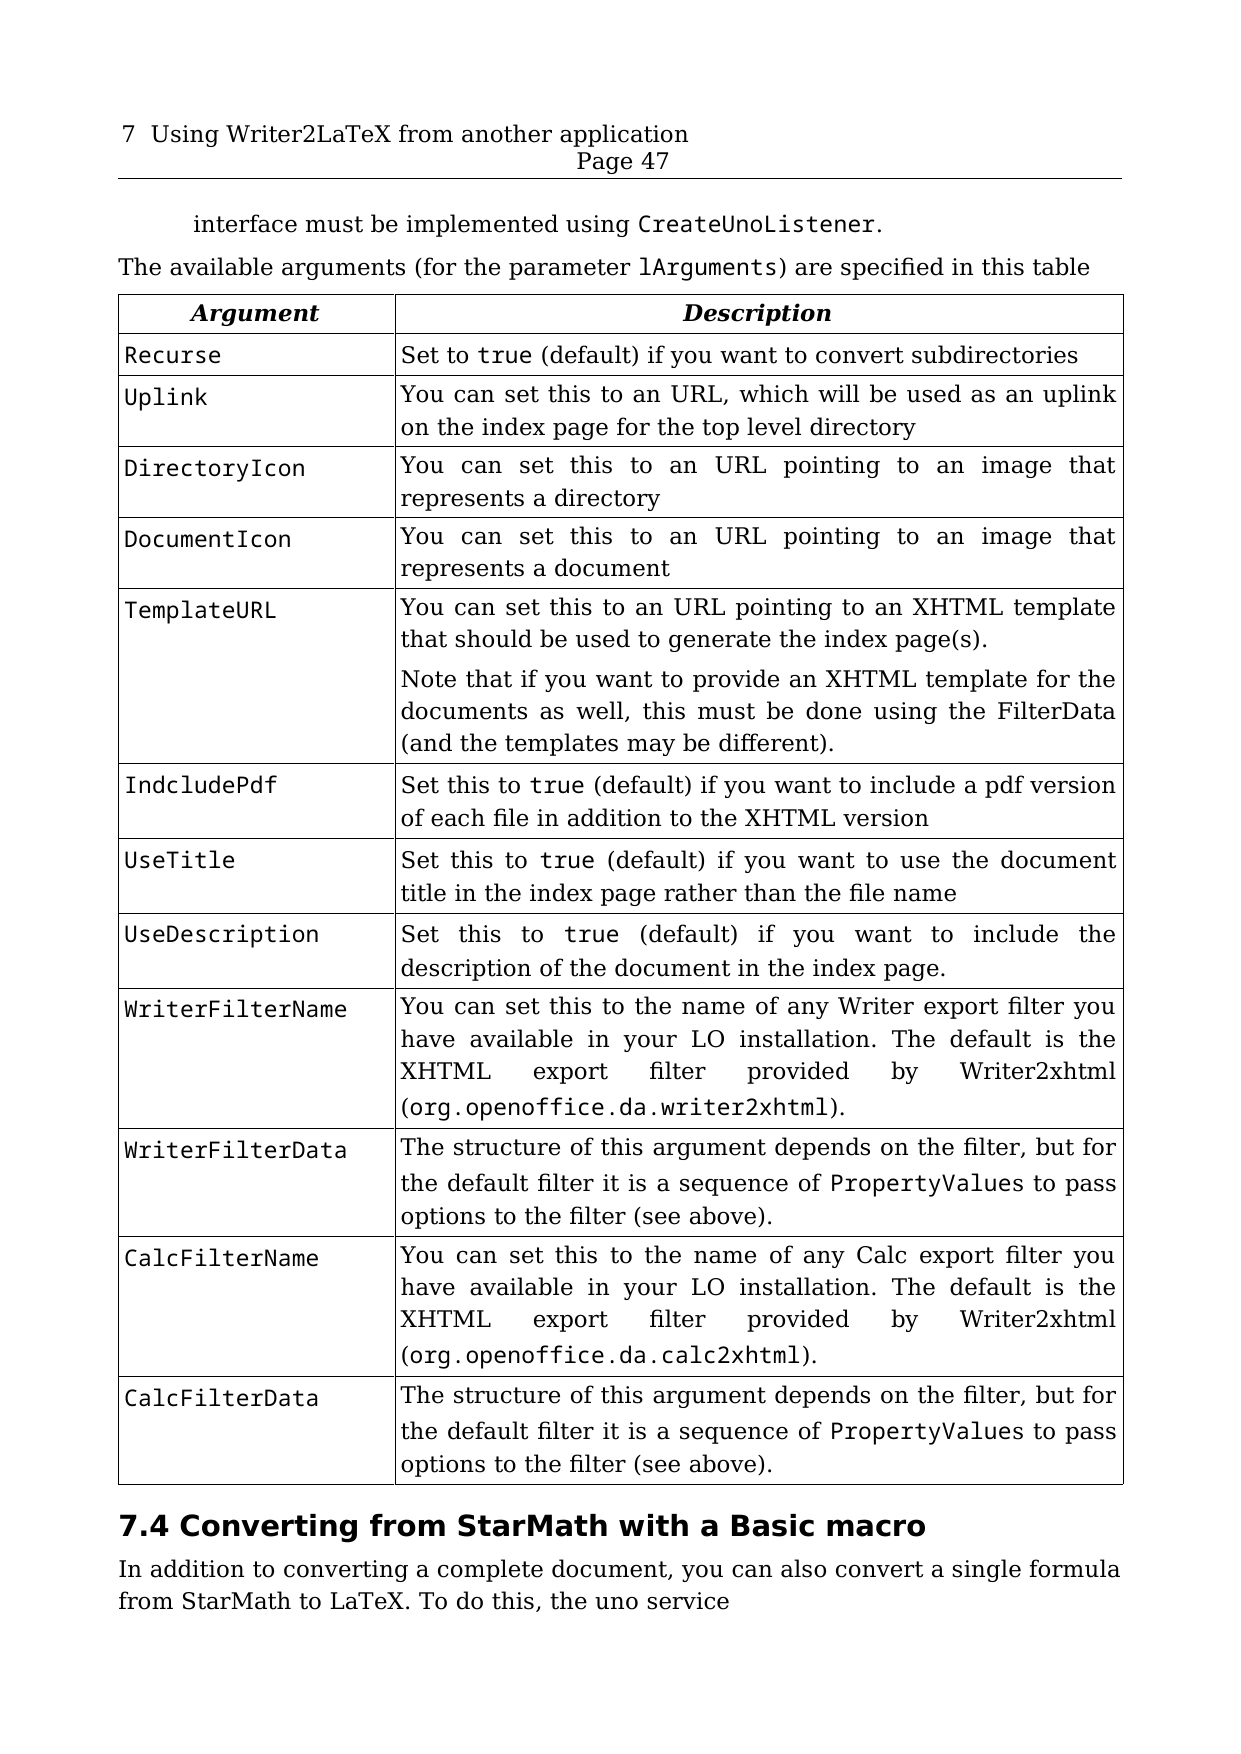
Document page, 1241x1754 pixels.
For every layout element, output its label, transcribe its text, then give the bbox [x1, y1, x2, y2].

table_cell DirectoryIcon [119, 447, 394, 517]
table_cell You can set this to an URL, which will be used as an uplink on the index page for the top level directory [396, 376, 1123, 446]
table_cell Recurse [119, 334, 394, 375]
table_header Description [396, 295, 1123, 333]
table_cell You can set this to an URL pointing to an image that represents a document [396, 518, 1123, 588]
subtitle Converting from StarMath with a Basic macro [118, 1509, 1122, 1543]
table_cell You can set this to an URL pointing to an XHTML template that should be used to generate the index page(s). Note that if you want to provide an XHTML template for the documents as well, this must be done using the FilterData (and the templates may be different). [396, 589, 1123, 763]
table_cell The structure of this argument depends on the filter, but for the default filter it is a sequence of PropertyValues to pass options to the filter (see above). [396, 1129, 1123, 1236]
table_cell UseDescription [119, 914, 394, 988]
text In addition to converting a complete document, you can also convert a single formula from StarMath to LaTeX. To do this, the uno service [118, 1556, 1122, 1615]
table_cell TemplateURL [119, 589, 394, 763]
table_cell Set this to true (default) if you want to include the description of the document in the index page. [396, 914, 1123, 988]
table_cell CalcFilterName [119, 1237, 394, 1376]
table_cell UseTitle [119, 839, 394, 913]
table_cell Uplink [119, 376, 394, 446]
list interface must be implemented using CreateUnoListener. [156, 207, 1122, 238]
table_cell You can set this to the name of any Calc export filter you have available in your LO installation. The default is the XHTML export filter provided by Writer2xhtml (org.openoffice.da.calc2xhtml). [396, 1237, 1123, 1376]
table_cell The structure of this argument depends on the filter, but for the default filter it is a sequence of PropertyValues to pass options to the filter (see above). [396, 1377, 1123, 1484]
table_cell WriterFilterData [119, 1129, 394, 1236]
table_cell WriterFilterName [119, 989, 394, 1128]
table_cell You can set this to an URL pointing to an image that represents a directory [396, 447, 1123, 517]
table_cell Set to true (default) if you want to convert subdirectories [396, 334, 1123, 375]
table_header Argument [119, 295, 394, 333]
table_cell CalcFilterData [119, 1377, 394, 1484]
table_cell DocumentIcon [119, 518, 394, 588]
text The available arguments (for the parameter lArguments) are specified in this table [118, 251, 1122, 282]
table_cell Set this to true (default) if you want to include a pdf version of each file in addition to the XHTML version [396, 764, 1123, 838]
table_cell IndcludePdf [119, 764, 394, 838]
table_cell Set this to true (default) if you want to use the document title in the index page rather than the file name [396, 839, 1123, 913]
table_cell You can set this to the name of any Writer export filter you have available in your LO installation. The default is the XHTML export filter provided by Writer2xhtml (org.openoffice.da.writer2xhtml). [396, 989, 1123, 1128]
